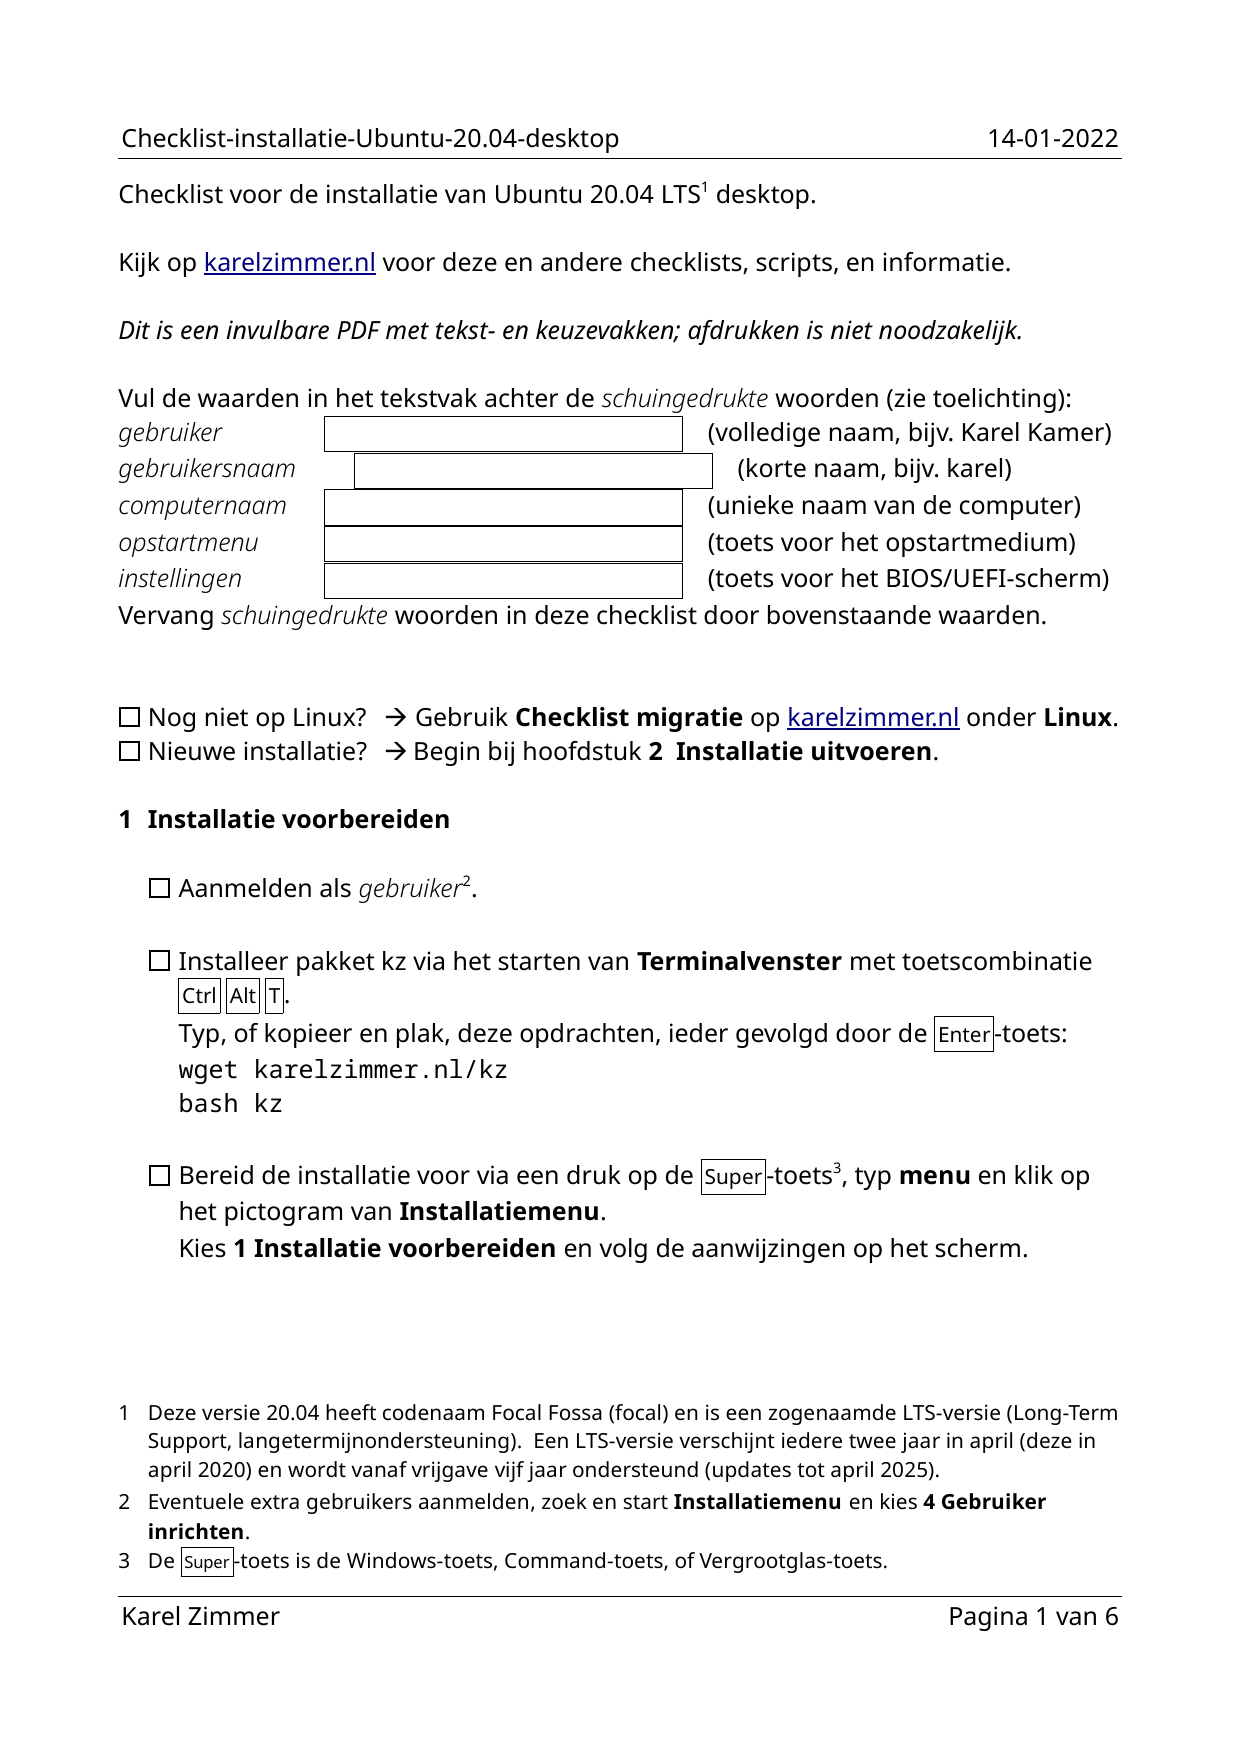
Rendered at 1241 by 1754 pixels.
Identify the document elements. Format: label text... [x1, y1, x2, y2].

text gebruikersnaam (korte naam, bijv. karel) [118, 451, 1122, 488]
text Vervang schuingedrukte woorden in deze checklist door bovenstaande waarden. [118, 598, 1122, 632]
text Nog niet op Linux?  Gebruik Checklist migratie op karelzimmer.nl onder Linux. [118, 700, 1122, 734]
text Nieuwe installatie?  Begin bij hoofdstuk 2 Installatie uitvoeren. [118, 734, 1122, 768]
text Dit is een invulbare PDF met tekst- en keuzevakken; afdrukken is niet noodzakelijk. [118, 313, 1122, 347]
text computernaam [118, 488, 354, 525]
list Installatie voorbereiden [118, 802, 1122, 836]
table_cell Bereid de installatie voor via een druk op de Super-toets, typ menu en klik op het pictogram van Installatiemenu. [177, 1157, 1120, 1229]
table_header Aanmelden als gebruiker. [177, 870, 1120, 906]
table_cell [141, 1015, 177, 1121]
text gebruiker (volledige naam, bijv. Karel Kamer) [118, 415, 1122, 451]
table_cell [141, 1157, 177, 1229]
text Kijk op karelzimmer.nl voor deze en andere checklists, scripts, en informatie. [118, 245, 1122, 279]
table_cell Typ, of kopieer en plak, deze opdrachten, ieder gevolgd door de Enter-toets: wget karelzimmer.nl/kz bash kz [177, 1015, 1120, 1121]
text (toets voor het opstartmedium) [683, 525, 1122, 561]
table_cell [141, 942, 177, 1014]
table_cell Kies 1 Installatie voorbereiden en volg de aanwijzingen op het scherm. [177, 1229, 1120, 1266]
text (unieke naam van de computer) [683, 488, 1122, 525]
table_cell [141, 1229, 177, 1266]
table_header [141, 870, 177, 906]
text Deze versie 20.04 heeft codenaam Focal Fossa (focal) en is een zogenaamde LTS-versie (Long-Term Support, langetermijnondersteuning). Een LTS-versie verschijnt iedere twee jaar in april (deze in april 2020) en wordt vanaf vrijgave vijf jaar ondersteund (updates tot april 2025). [118, 1398, 1122, 1483]
table_cell Installeer pakket kz via het starten van Terminalvenster met toetscombinatie Ctrl Alt T. [177, 942, 1120, 1014]
table_cell [177, 906, 1120, 942]
text opstartmenu [118, 525, 324, 561]
text instellingen (toets voor het BIOS/UEFI-scherm) [118, 561, 1122, 598]
table_cell [177, 1121, 1120, 1157]
table_cell [141, 906, 177, 942]
text Checklist voor de installatie van Ubuntu 20.04 LTS desktop. [118, 177, 1122, 211]
table_cell [141, 1121, 177, 1157]
text Vul de waarden in het tekstvak achter de schuingedrukte woorden (zie toelichting): [118, 381, 1122, 415]
